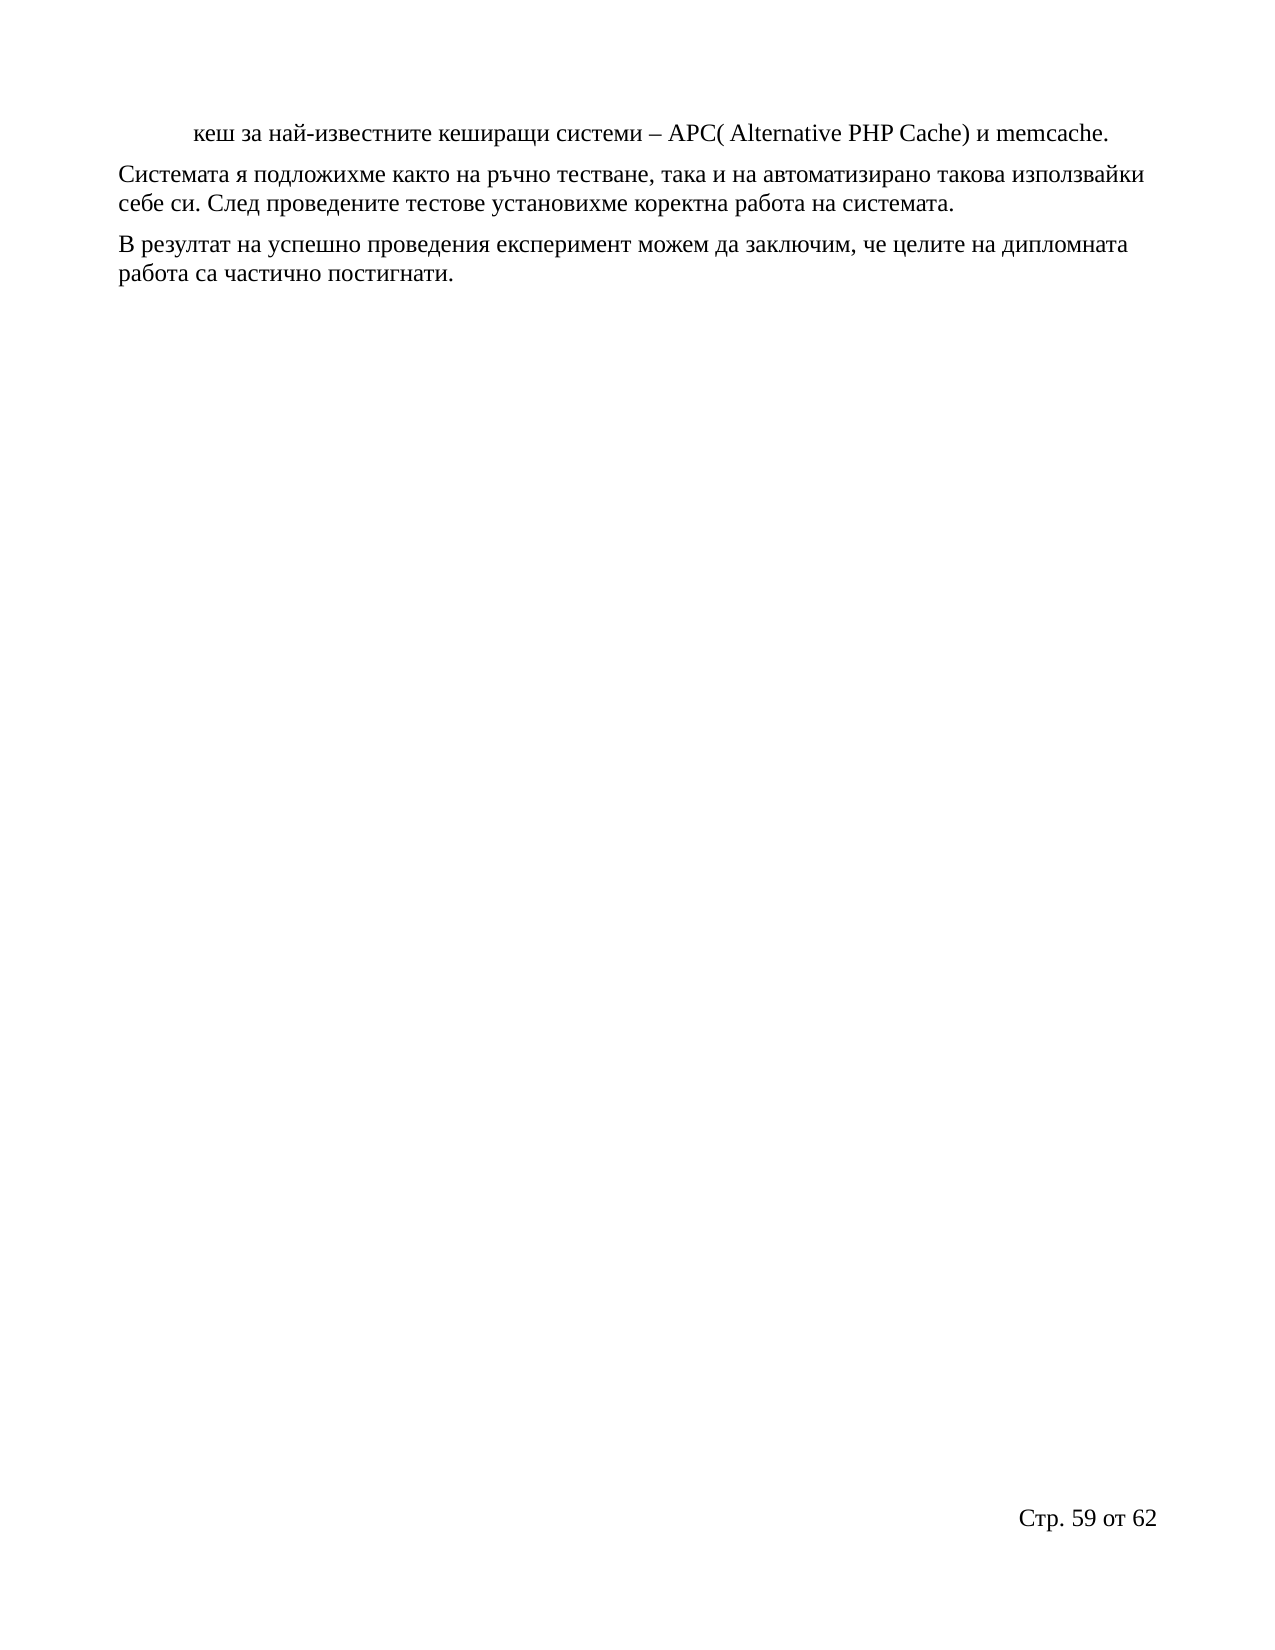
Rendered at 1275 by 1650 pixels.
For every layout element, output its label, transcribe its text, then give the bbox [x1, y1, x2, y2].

text Системата я подложихме както на ръчно тестване, така и на автоматизирано такова използвайки себе си. След проведените тестове установихме коректна работа на системата. [118, 159, 1157, 217]
list кеш за най-известните кеширащи системи – APC( Alternative PHP Cache) и memcache. [156, 118, 1157, 147]
text В резултат на успешно проведения експеримент можем да заключим, че целите на дипломната работа са частично постигнати. [118, 229, 1157, 287]
